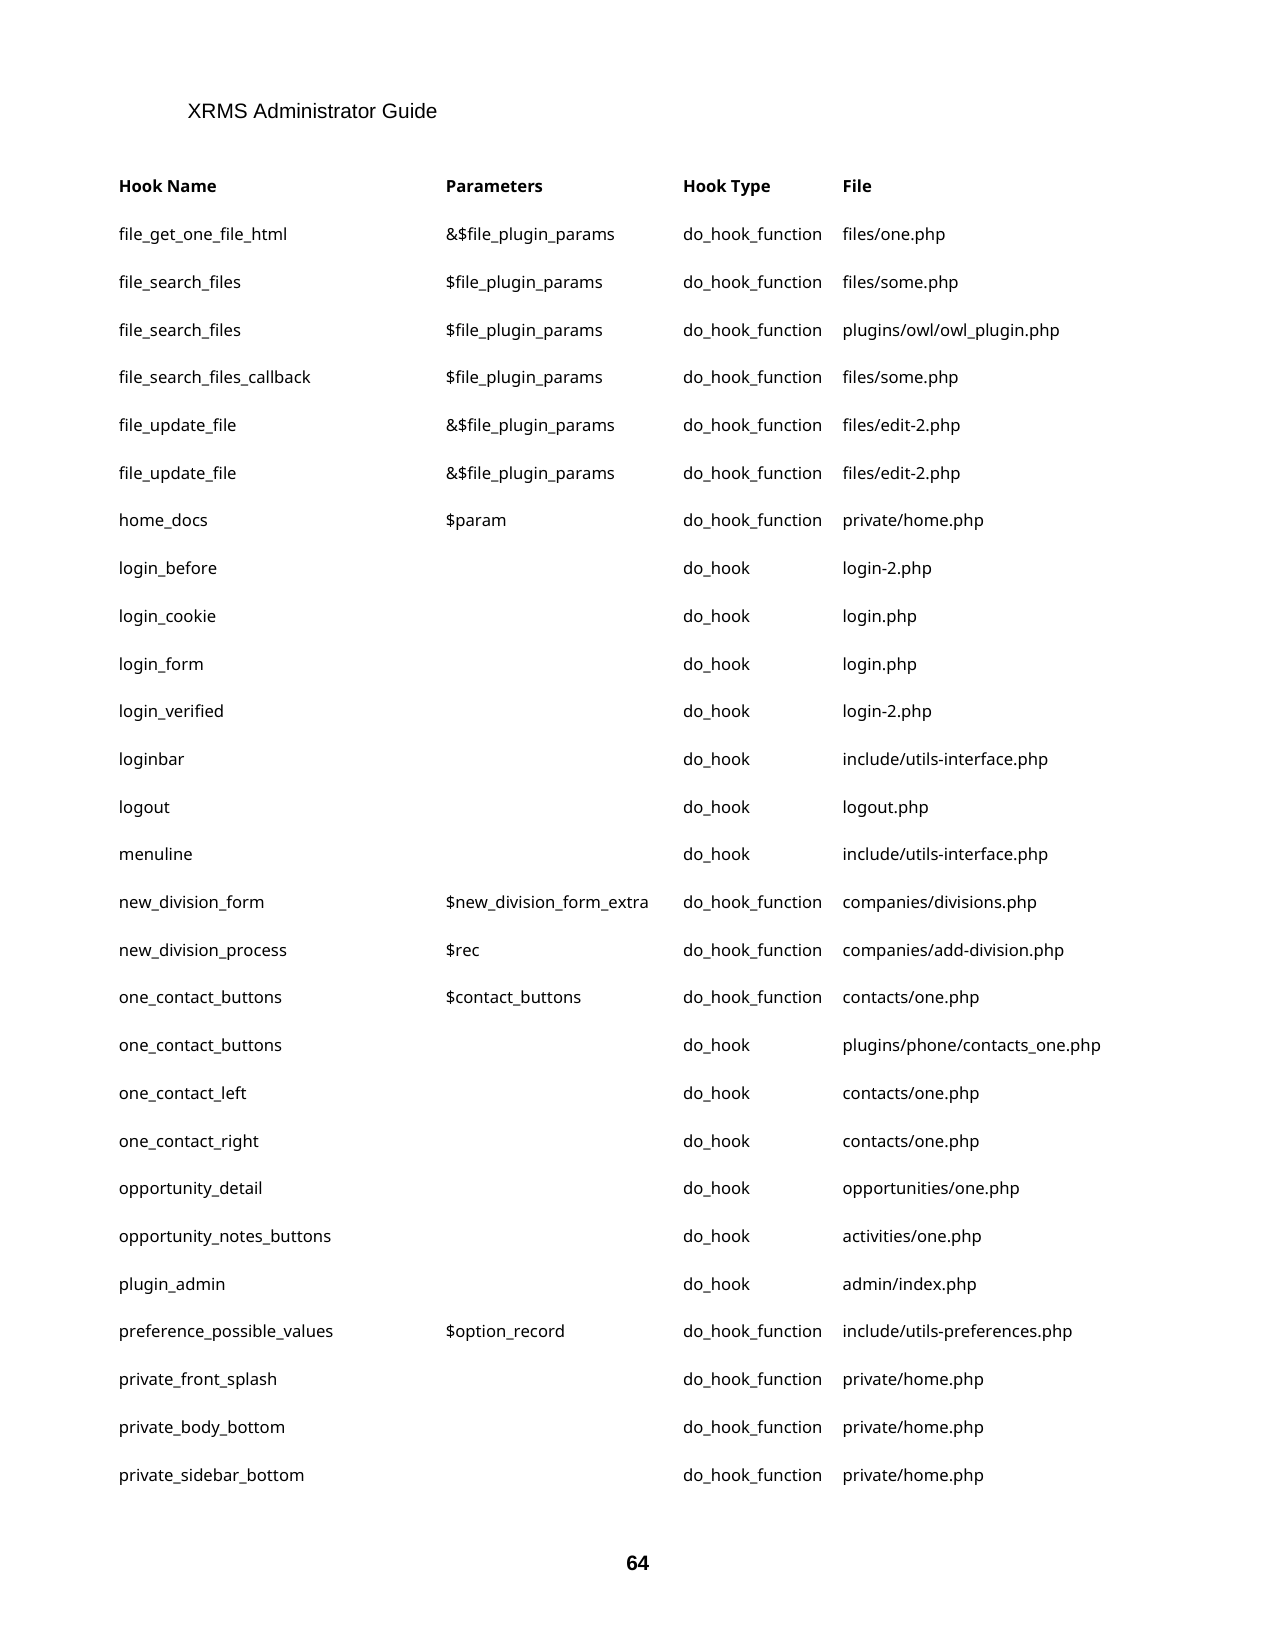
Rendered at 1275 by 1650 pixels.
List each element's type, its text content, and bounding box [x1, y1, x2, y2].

table_cell file_get_one_file_html [116, 198, 442, 245]
table_cell home_docs [116, 484, 442, 532]
table_cell [443, 532, 680, 579]
table_cell [443, 1200, 680, 1247]
table_cell opportunities/one.php [839, 1152, 1191, 1199]
table_cell [443, 1104, 680, 1152]
table_cell admin/index.php [839, 1247, 1191, 1295]
table_cell file_update_file [116, 436, 442, 484]
table_cell files/edit-2.php [839, 389, 1191, 436]
table_cell opportunity_detail [116, 1152, 442, 1199]
table_cell one_contact_buttons [116, 1009, 442, 1056]
table_cell include/utils-interface.php [839, 818, 1191, 866]
table_cell $contact_buttons [443, 961, 680, 1009]
table_cell do_hook_function [680, 341, 839, 388]
table_cell &$file_plugin_params [443, 436, 680, 484]
table_cell private_sidebar_bottom [116, 1438, 442, 1486]
table_cell do_hook_function [680, 866, 839, 913]
table_cell [443, 723, 680, 770]
table_cell do_hook_function [680, 245, 839, 293]
table_cell activities/one.php [839, 1200, 1191, 1247]
table_cell [443, 627, 680, 675]
table_cell private_body_bottom [116, 1390, 442, 1438]
table_cell $new_division_form_extra [443, 866, 680, 913]
table_cell one_contact_right [116, 1104, 442, 1152]
table_cell login_cookie [116, 579, 442, 627]
table_cell do_hook [680, 770, 839, 818]
table_cell do_hook_function [680, 1343, 839, 1390]
table_cell include/utils-preferences.php [839, 1295, 1191, 1343]
table_cell [443, 1390, 680, 1438]
table_cell contacts/one.php [839, 1056, 1191, 1104]
table_cell do_hook [680, 723, 839, 770]
table_cell login_before [116, 532, 442, 579]
table_cell do_hook_function [680, 1438, 839, 1486]
table_cell [443, 1152, 680, 1199]
table_cell file_search_files [116, 245, 442, 293]
table_cell private/home.php [839, 484, 1191, 532]
table_cell $option_record [443, 1295, 680, 1343]
table_cell [443, 1343, 680, 1390]
table_cell do_hook_function [680, 1295, 839, 1343]
table_cell [443, 579, 680, 627]
table_cell new_division_process [116, 913, 442, 961]
table_cell [443, 1009, 680, 1056]
table_cell file_update_file [116, 389, 442, 436]
table_cell do_hook_function [680, 1390, 839, 1438]
table_cell login_form [116, 627, 442, 675]
table_cell [443, 818, 680, 866]
table_cell private/home.php [839, 1343, 1191, 1390]
table_cell $file_plugin_params [443, 245, 680, 293]
table_cell menuline [116, 818, 442, 866]
table_header Hook Type [680, 150, 839, 198]
table_cell [443, 770, 680, 818]
table_cell $file_plugin_params [443, 341, 680, 388]
table_cell plugins/owl/owl_plugin.php [839, 293, 1191, 341]
table_cell do_hook_function [680, 389, 839, 436]
table_cell plugin_admin [116, 1247, 442, 1295]
table_cell one_contact_left [116, 1056, 442, 1104]
table_cell do_hook [680, 675, 839, 722]
table_cell $rec [443, 913, 680, 961]
table_cell do_hook [680, 1152, 839, 1199]
table_cell login.php [839, 579, 1191, 627]
table_cell $file_plugin_params [443, 293, 680, 341]
table_cell do_hook [680, 627, 839, 675]
table_cell preference_possible_values [116, 1295, 442, 1343]
table_cell do_hook_function [680, 198, 839, 245]
table_cell files/some.php [839, 341, 1191, 388]
table_cell do_hook_function [680, 293, 839, 341]
table_cell login_verified [116, 675, 442, 722]
table_cell &$file_plugin_params [443, 198, 680, 245]
table_cell logout [116, 770, 442, 818]
table_cell file_search_files [116, 293, 442, 341]
table_cell do_hook [680, 818, 839, 866]
table_cell [443, 675, 680, 722]
table_cell do_hook [680, 1200, 839, 1247]
table_cell loginbar [116, 723, 442, 770]
table_header File [839, 150, 1191, 198]
table_cell do_hook [680, 1056, 839, 1104]
table_cell private/home.php [839, 1438, 1191, 1486]
table_cell do_hook [680, 1009, 839, 1056]
table_cell do_hook_function [680, 436, 839, 484]
table_cell plugins/phone/contacts_one.php [839, 1009, 1191, 1056]
table_header Parameters [443, 150, 680, 198]
table_cell include/utils-interface.php [839, 723, 1191, 770]
table_cell do_hook [680, 532, 839, 579]
table_cell [443, 1247, 680, 1295]
table_cell private/home.php [839, 1390, 1191, 1438]
table_cell one_contact_buttons [116, 961, 442, 1009]
table_cell files/edit-2.php [839, 436, 1191, 484]
table_cell new_division_form [116, 866, 442, 913]
table_cell file_search_files_callback [116, 341, 442, 388]
table_cell companies/divisions.php [839, 866, 1191, 913]
table_cell do_hook_function [680, 961, 839, 1009]
table_cell do_hook [680, 1247, 839, 1295]
table_cell [443, 1438, 680, 1486]
table_cell login-2.php [839, 675, 1191, 722]
table_cell contacts/one.php [839, 961, 1191, 1009]
table_cell do_hook_function [680, 913, 839, 961]
table_header Hook Name [116, 150, 442, 198]
table_cell logout.php [839, 770, 1191, 818]
table_cell private_front_splash [116, 1343, 442, 1390]
table_cell login-2.php [839, 532, 1191, 579]
table_cell files/one.php [839, 198, 1191, 245]
table_cell $param [443, 484, 680, 532]
table_cell companies/add-division.php [839, 913, 1191, 961]
table_cell opportunity_notes_buttons [116, 1200, 442, 1247]
table_cell &$file_plugin_params [443, 389, 680, 436]
table_cell do_hook [680, 1104, 839, 1152]
table_cell do_hook [680, 579, 839, 627]
table_cell contacts/one.php [839, 1104, 1191, 1152]
table_cell [443, 1056, 680, 1104]
table_cell login.php [839, 627, 1191, 675]
table_cell files/some.php [839, 245, 1191, 293]
table_cell do_hook_function [680, 484, 839, 532]
